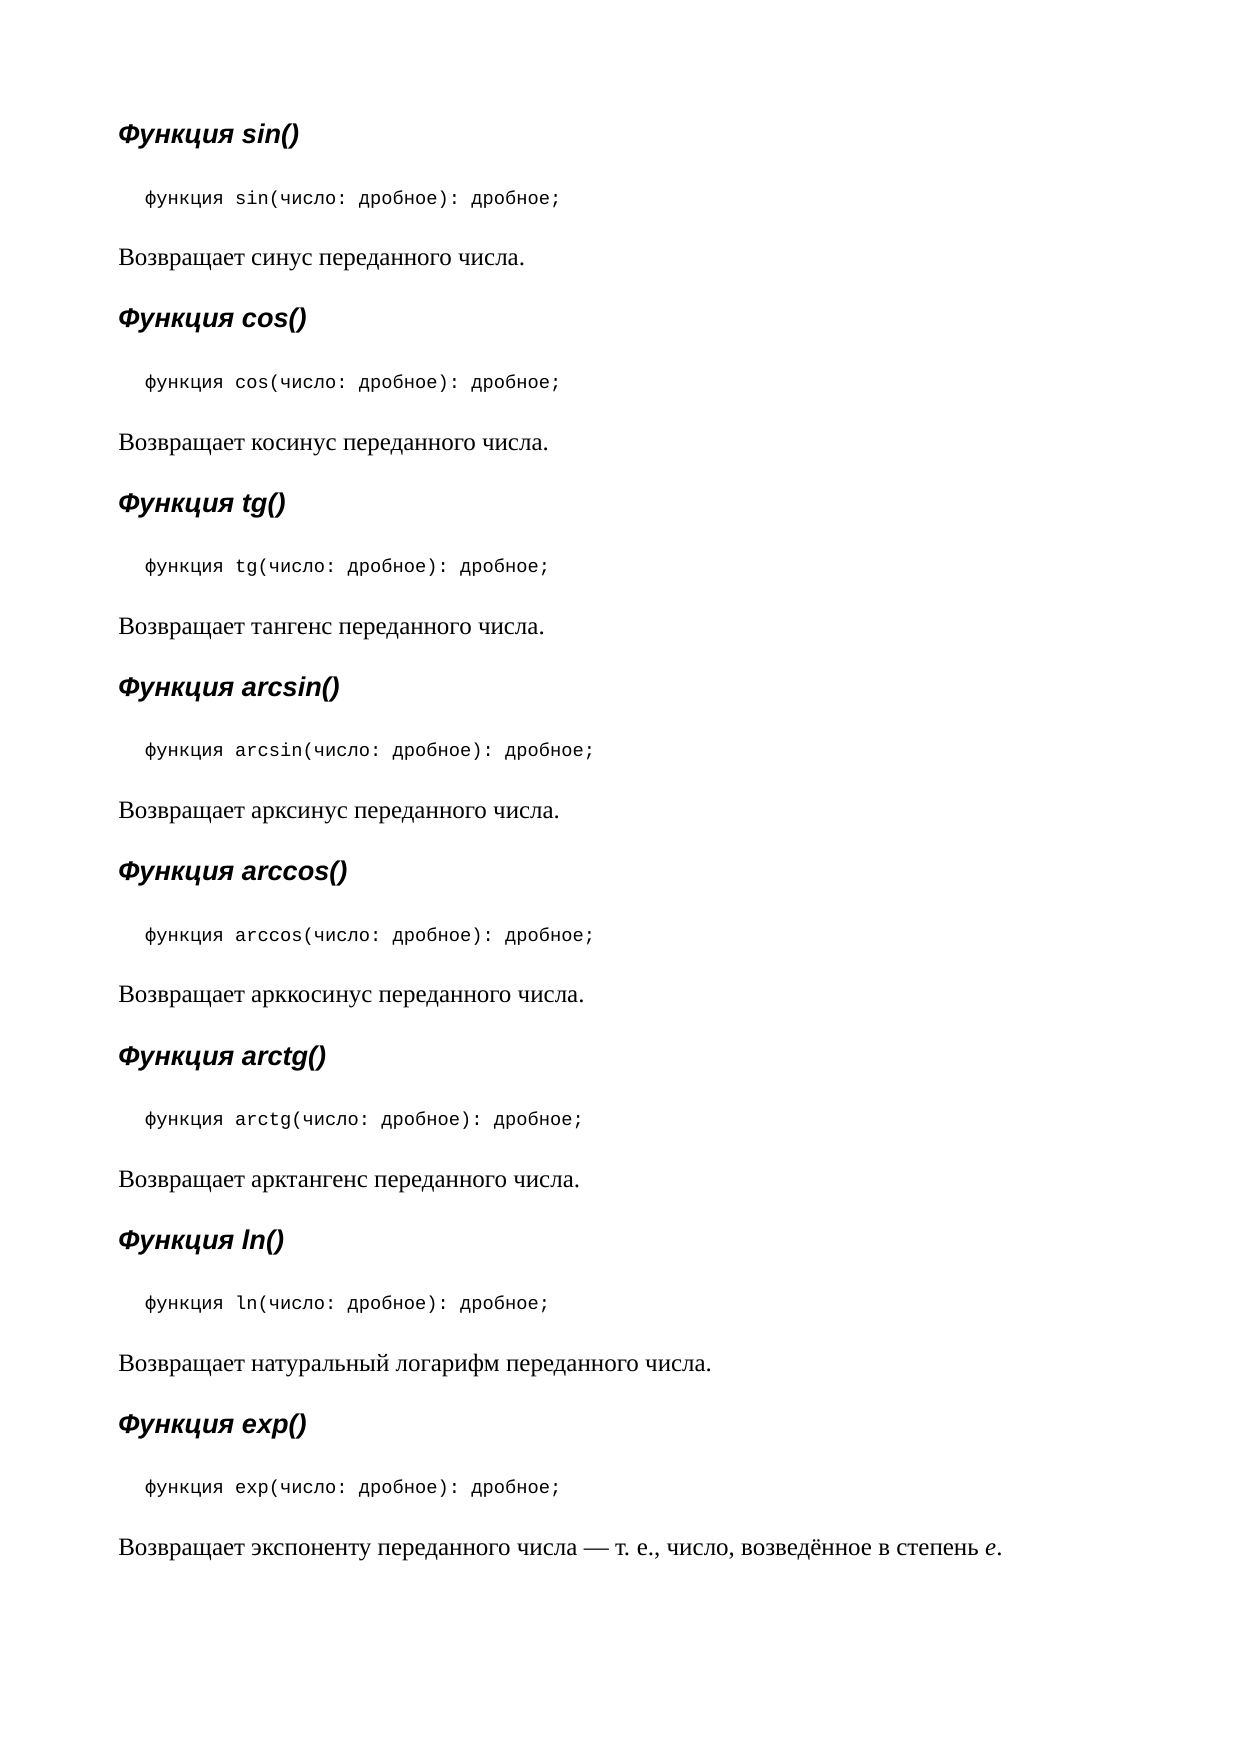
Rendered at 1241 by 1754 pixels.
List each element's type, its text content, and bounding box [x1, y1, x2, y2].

text Возвращает натуральный логарифм переданного числа. [118, 1348, 1122, 1377]
text функция ln(число: дробное): дробное; [136, 1285, 1104, 1324]
subtitle Функция cos() [118, 302, 1122, 334]
text функция arccos(число: дробное): дробное; [136, 917, 1104, 956]
text Возвращает экспоненту переданного числа — т. е., число, возведённое в степень e. [118, 1532, 1122, 1561]
subtitle Функция arctg() [118, 1039, 1122, 1071]
subtitle Функция tg() [118, 487, 1122, 518]
text Возвращает арккосинус переданного числа. [118, 979, 1122, 1008]
subtitle Функция ln() [118, 1224, 1122, 1255]
text Возвращает косинус переданного числа. [118, 427, 1122, 455]
text Возвращает арксинус переданного числа. [118, 795, 1122, 824]
subtitle Функция sin() [118, 118, 1122, 149]
subtitle Функция arcsin() [118, 671, 1122, 702]
text функция tg(число: дробное): дробное; [136, 548, 1104, 587]
subtitle Функция arccos() [118, 855, 1122, 886]
text функция cos(число: дробное): дробное; [136, 364, 1104, 403]
text функция arcsin(число: дробное): дробное; [136, 732, 1104, 771]
text функция exp(число: дробное): дробное; [136, 1469, 1104, 1508]
text функция arctg(число: дробное): дробное; [136, 1101, 1104, 1140]
text Возвращает синус переданного числа. [118, 242, 1122, 271]
text функция sin(число: дробное): дробное; [136, 179, 1104, 218]
text Возвращает тангенс переданного числа. [118, 611, 1122, 639]
text Возвращает арктангенс переданного числа. [118, 1164, 1122, 1192]
subtitle Функция exp() [118, 1408, 1122, 1439]
